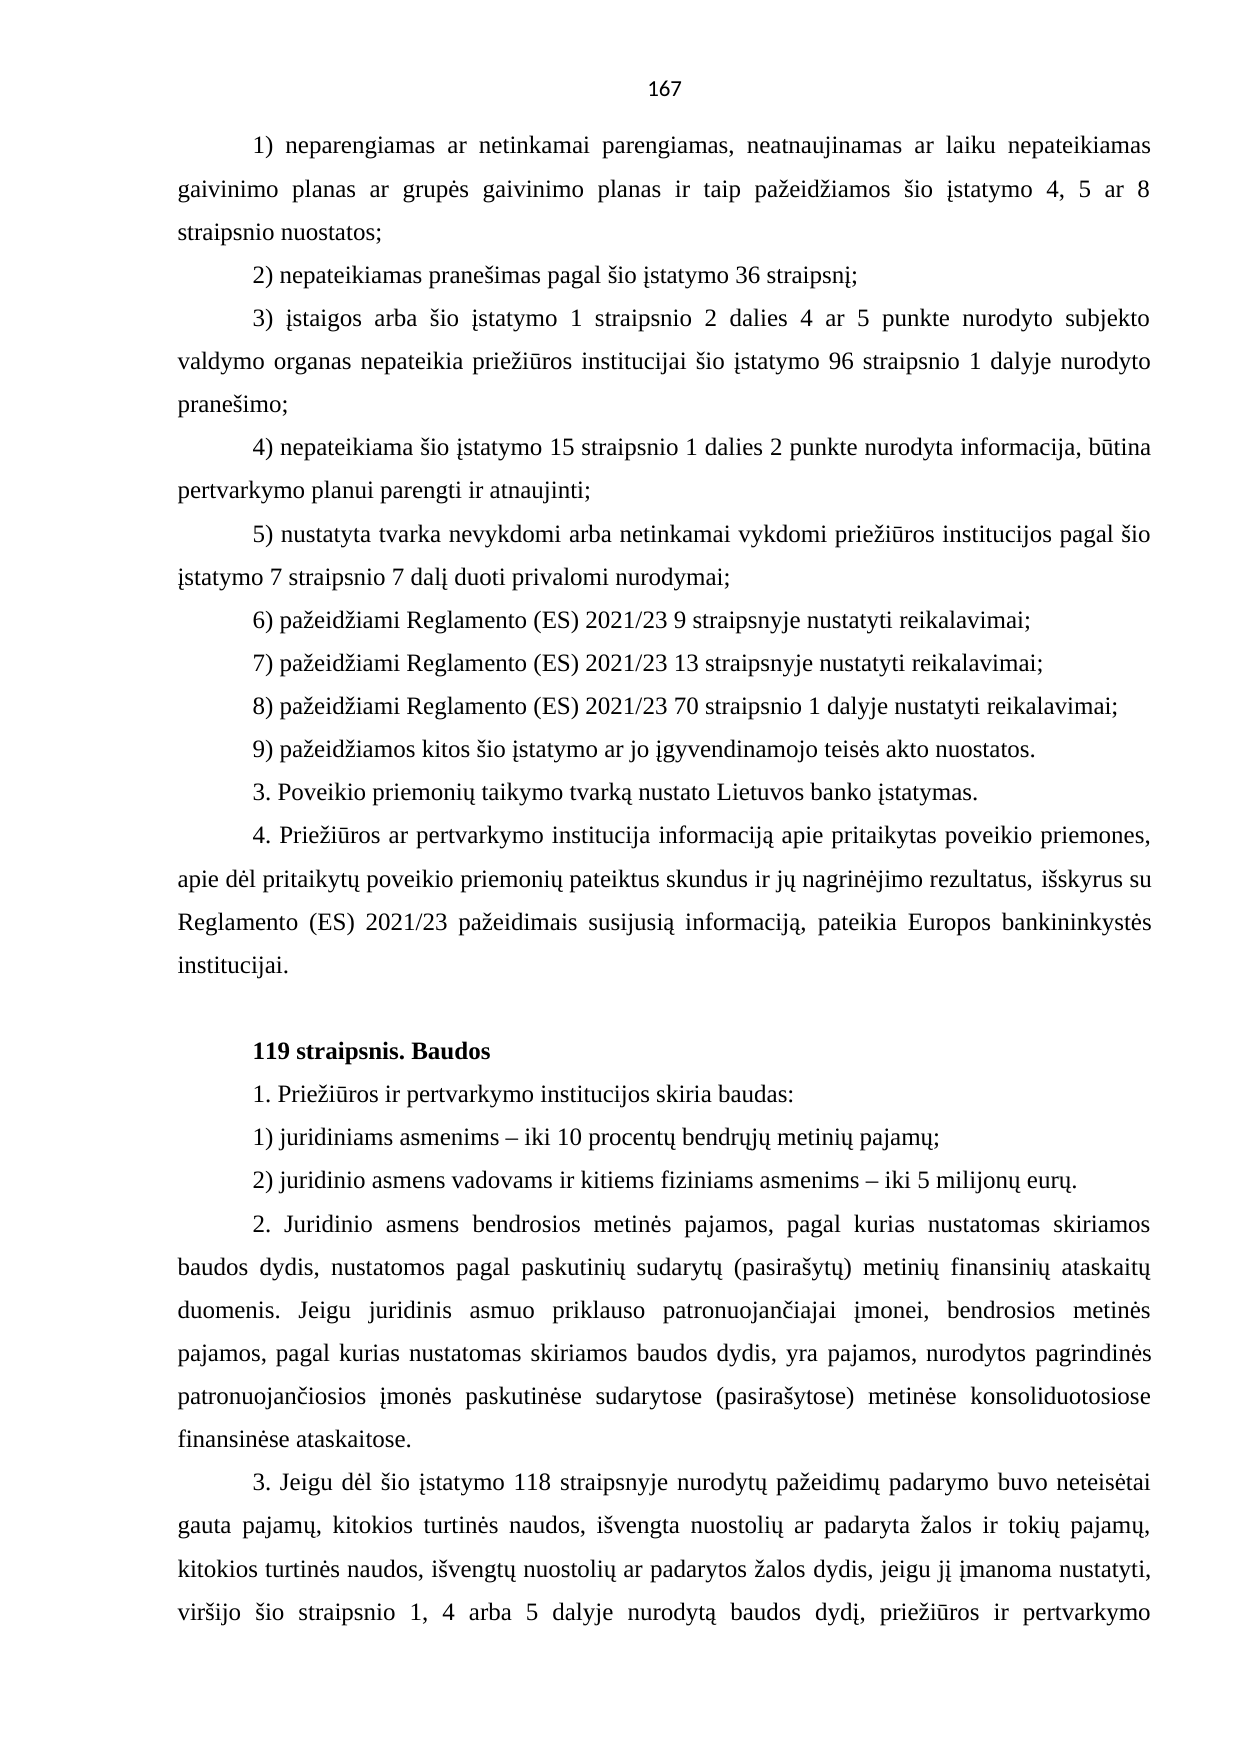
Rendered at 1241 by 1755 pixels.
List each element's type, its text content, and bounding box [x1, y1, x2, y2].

text 8) pažeidžiami Reglamento (ES) 2021/23 70 straipsnio 1 dalyje nustatyti reikalavimai; [177, 691, 1152, 720]
text 3) įstaigos arba šio įstatymo 1 straipsnio 2 dalies 4 ar 5 punkte nurodyto subjekto valdymo organas nepateikia priežiūros institucijai šio įstatymo 96 straipsnio 1 dalyje nurodyto pranešimo; [177, 303, 1152, 418]
text 4. Priežiūros ar pertvarkymo institucija informaciją apie pritaikytas poveikio priemones, apie dėl pritaikytų poveikio priemonių pateiktus skundus ir jų nagrinėjimo rezultatus, išskyrus su Reglamento (ES) 2021/23 pažeidimais susijusią informaciją, pateikia Europos bankininkystės institucijai. [177, 821, 1152, 979]
text 7) pažeidžiami Reglamento (ES) 2021/23 13 straipsnyje nustatyti reikalavimai; [177, 648, 1152, 677]
text 1) juridiniams asmenims – iki 10 procentų bendrųjų metinių pajamų; [177, 1122, 1152, 1151]
text 9) pažeidžiamos kitos šio įstatymo ar jo įgyvendinamojo teisės akto nuostatos. [177, 734, 1152, 763]
text 1. Priežiūros ir pertvarkymo institucijos skiria baudas: [177, 1079, 1152, 1108]
text 2) juridinio asmens vadovams ir kitiems fiziniams asmenims – iki 5 milijonų eurų. [177, 1166, 1152, 1194]
text 4) nepateikiama šio įstatymo 15 straipsnio 1 dalies 2 punkte nurodyta informacija, būtina pertvarkymo planui parengti ir atnaujinti; [177, 432, 1152, 504]
text 2) nepateikiamas pranešimas pagal šio įstatymo 36 straipsnį; [177, 260, 1152, 289]
text 2. Juridinio asmens bendrosios metinės pajamos, pagal kurias nustatomas skiriamos baudos dydis, nustatomos pagal paskutinių sudarytų (pasirašytų) metinių finansinių ataskaitų duomenis. Jeigu juridinis asmuo priklauso patronuojančiajai įmonei, bendrosios metinės pajamos, pagal kurias nustatomas skiriamos baudos dydis, yra pajamos, nurodytos pagrindinės patronuojančiosios įmonės paskutinėse sudarytose (pasirašytose) metinėse konsoliduotosiose finansinėse ataskaitose. [177, 1209, 1152, 1453]
text 6) pažeidžiami Reglamento (ES) 2021/23 9 straipsnyje nustatyti reikalavimai; [177, 605, 1152, 634]
text 5) nustatyta tvarka nevykdomi arba netinkamai vykdomi priežiūros institucijos pagal šio įstatymo 7 straipsnio 7 dalį duoti privalomi nurodymai; [177, 519, 1152, 591]
text 1) neparengiamas ar netinkamai parengiamas, neatnaujinamas ar laiku nepateikiamas gaivinimo planas ar grupės gaivinimo planas ir taip pažeidžiamos šio įstatymo 4, 5 ar 8 straipsnio nuostatos; [177, 131, 1152, 246]
text 119 straipsnis. Baudos [177, 1036, 1152, 1065]
text 3. Jeigu dėl šio įstatymo 118 straipsnyje nurodytų pažeidimų padarymo buvo neteisėtai gauta pajamų, kitokios turtinės naudos, išvengta nuostolių ar padaryta žalos ir tokių pajamų, kitokios turtinės naudos, išvengtų nuostolių ar padarytos žalos dydis, jeigu jį įmanoma nustatyti, viršijo šio straipsnio 1, 4 arba 5 dalyje nurodytą baudos dydį, priežiūros ir pertvarkymo [177, 1467, 1152, 1626]
text 3. Poveikio priemonių taikymo tvarką nustato Lietuvos banko įstatymas. [177, 777, 1152, 806]
